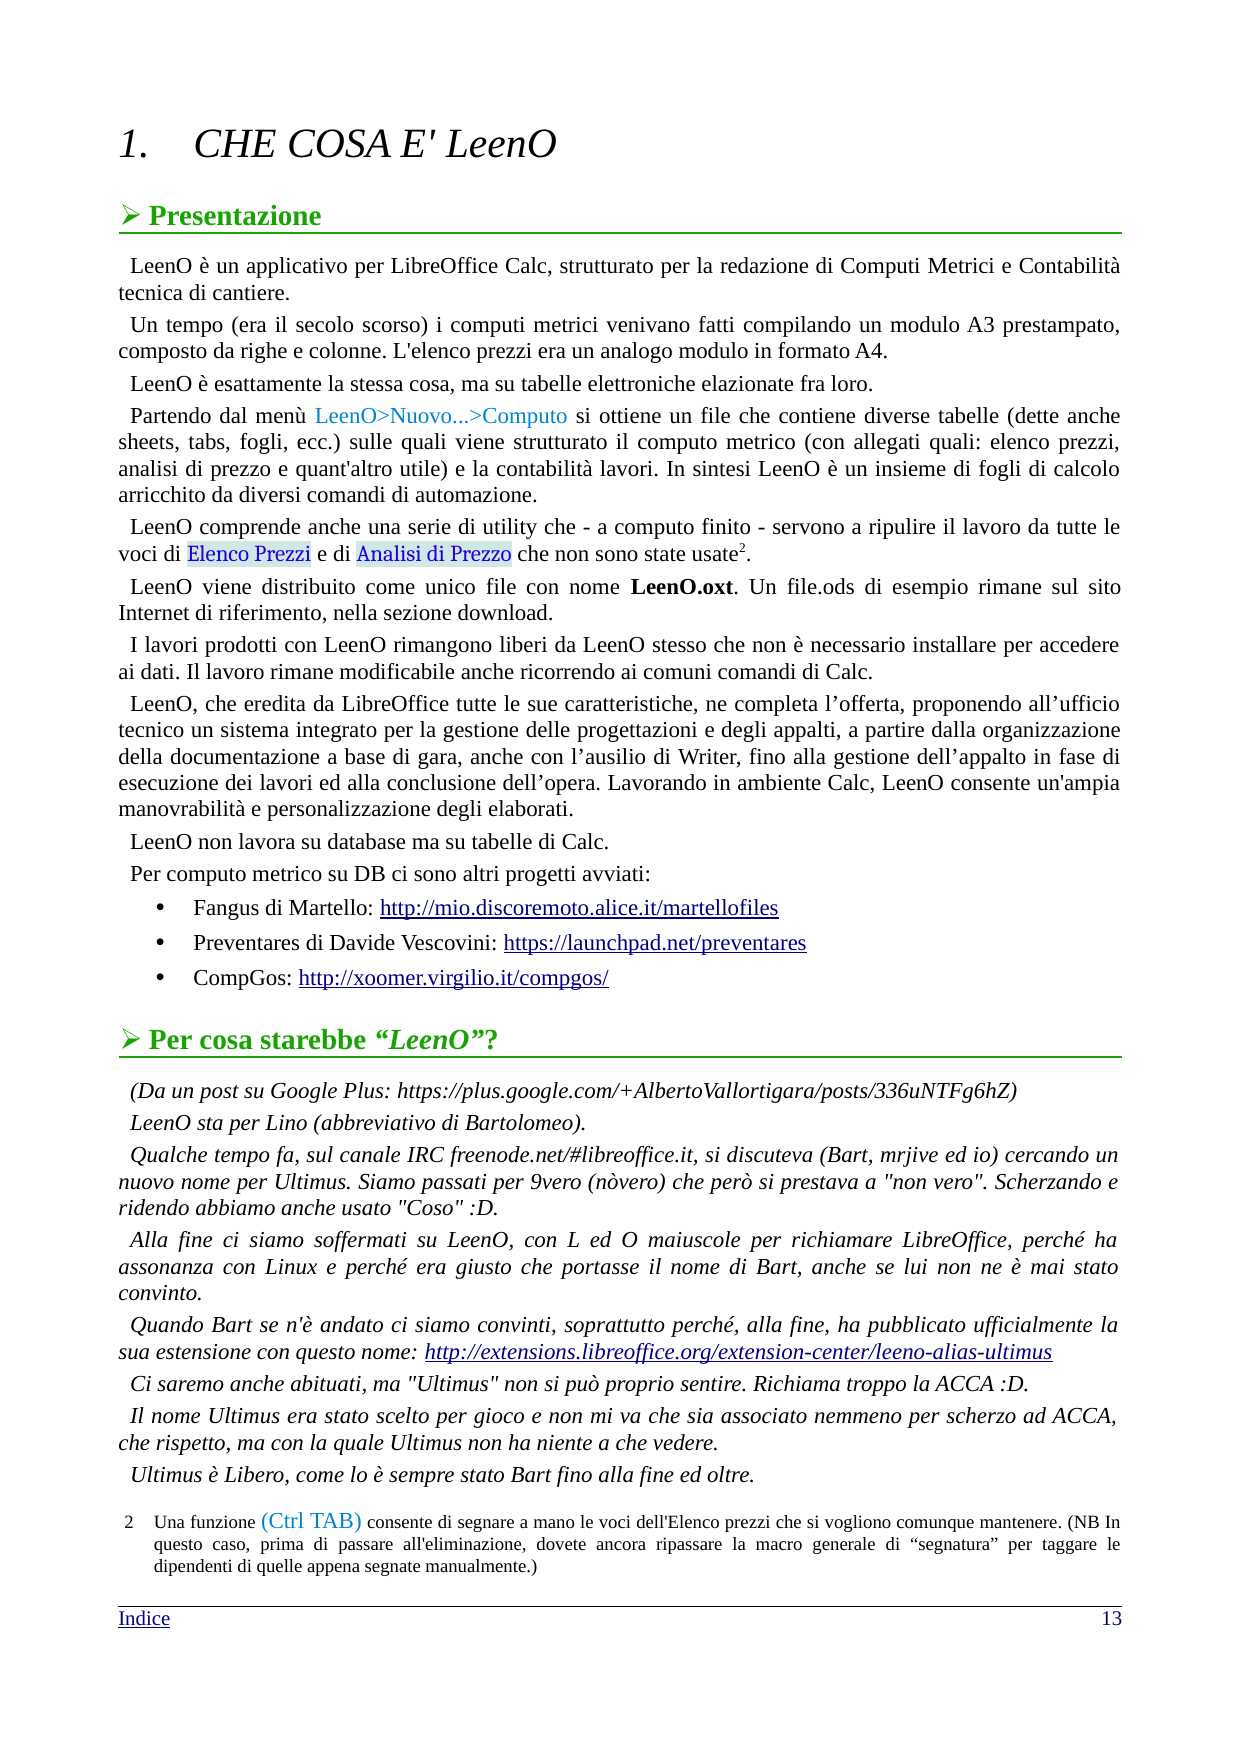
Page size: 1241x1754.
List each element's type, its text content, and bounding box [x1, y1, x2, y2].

list Preventares di Davide Vescovini: https://launchpad.net/preventares [156, 927, 1122, 956]
text LeenO viene distribuito come unico file con nome LeenO.oxt. Un file.ods di esempio rimane sul sito Internet di riferimento, nella sezione download. [118, 573, 1122, 626]
text LeenO sta per Lino (abbreviativo di Bartolomeo). [118, 1109, 1122, 1136]
text LeenO è esattamente la stessa cosa, ma su tabelle elettroniche elazionate fra loro. [118, 370, 1122, 396]
subtitle CHE COSA E' LeenO [118, 118, 1122, 166]
text Partendo dal menù LeenO>Nuovo...>Computo si ottiene un file che contiene diverse tabelle (dette anche sheets, tabs, fogli, ecc.) sulle quali viene strutturato il computo metrico (con allegati quali: elenco prezzi, analisi di prezzo e quant'altro utile) e la contabilità lavori. In sintesi LeenO è un insieme di fogli di calcolo arricchito da diversi comandi di automazione. [118, 402, 1122, 507]
text LeenO non lavora su database ma su tabelle di Calc. [118, 828, 1122, 854]
text LeenO comprende anche una serie di utility che - a computo finito - servono a ripulire il lavoro da tutte le voci di Elenco Prezzi e di Analisi di Prezzo che non sono state usate. [118, 513, 1122, 567]
text LeenO è un applicativo per LibreOffice Calc, strutturato per la redazione di Computi Metrici e Contabilità tecnica di cantiere. [118, 252, 1122, 305]
text Ci saremo anche abituati, ma "Ultimus" non si può proprio sentire. Richiama troppo la ACCA :D. [118, 1370, 1122, 1397]
text I lavori prodotti con LeenO rimangono liberi da LeenO stesso che non è necessario installare per accedere ai dati. Il lavoro rimane modificabile anche ricorrendo ai comuni comandi di Calc. [118, 631, 1122, 684]
text Alla fine ci siamo soffermati su LeenO, con L ed O maiuscole per richiamare LibreOffice, perché ha assonanza con Linux e perché era giusto che portasse il nome di Bart, anche se lui non ne è mai stato convinto. [118, 1227, 1122, 1306]
list Fangus di Martello: http://mio.discoremoto.alice.it/martellofiles [156, 892, 1122, 921]
text Ultimus è Libero, come lo è sempre stato Bart fino alla fine ed oltre. [118, 1461, 1122, 1487]
text Una funzione (Ctrl TAB) consente di segnare a mano le voci dell'Elenco prezzi che si vogliono comunque mantenere. (NB In questo caso, prima di passare all'eliminazione, dovete ancora ripassare la macro generale di “segnatura” per taggare le dipendenti di quelle appena segnate manualmente.) [124, 1507, 1122, 1576]
text Il nome Ultimus era stato scelto per gioco e non mi va che sia associato nemmeno per scherzo ad ACCA, che rispetto, ma con la quale Ultimus non ha niente a che vedere. [118, 1402, 1122, 1455]
text Quando Bart se n'è andato ci siamo convinti, soprattutto perché, alla fine, ha pubblicato ufficialmente la sua estensione con questo nome: http://extensions.libreoffice.org/extension-center/leeno-alias-ultimus [118, 1312, 1122, 1364]
subtitle Presentazione [119, 198, 1122, 232]
text Per computo metrico su DB ci sono altri progetti avviati: [118, 860, 1122, 886]
subtitle Per cosa starebbe “LeenO”? [119, 1022, 1122, 1056]
text (Da un post su Google Plus: https://plus.google.com/+AlbertoVallortigara/posts/336uNTFg6hZ) [118, 1077, 1122, 1103]
text Qualche tempo fa, sul canale IRC freenode.net/#libreoffice.it, si discuteva (Bart, mrjive ed io) cercando un nuovo nome per Ultimus. Siamo passati per 9vero (nòvero) che però si prestava a "non vero". Scherzando e ridendo abbiamo anche usato "Coso" :D. [118, 1142, 1122, 1221]
text Un tempo (era il secolo scorso) i computi metrici venivano fatti compilando un modulo A3 prestampato, composto da righe e colonne. L'elenco prezzi era un analogo modulo in formato A4. [118, 311, 1122, 364]
text LeenO, che eredita da LibreOffice tutte le sue caratteristiche, ne completa l’offerta, proponendo all’ufficio tecnico un sistema integrato per la gestione delle progettazioni e degli appalti, a partire dalla organizzazione della documentazione a base di gara, anche con l’ausilio di Writer, fino alla gestione dell’appalto in fase di esecuzione dei lavori ed alla conclusione dell’opera. Lavorando in ambiente Calc, LeenO consente un'ampia manovrabilità e personalizzazione degli elaborati. [118, 690, 1122, 822]
list CompGos: http://xoomer.virgilio.it/compgos/ [156, 962, 1122, 991]
